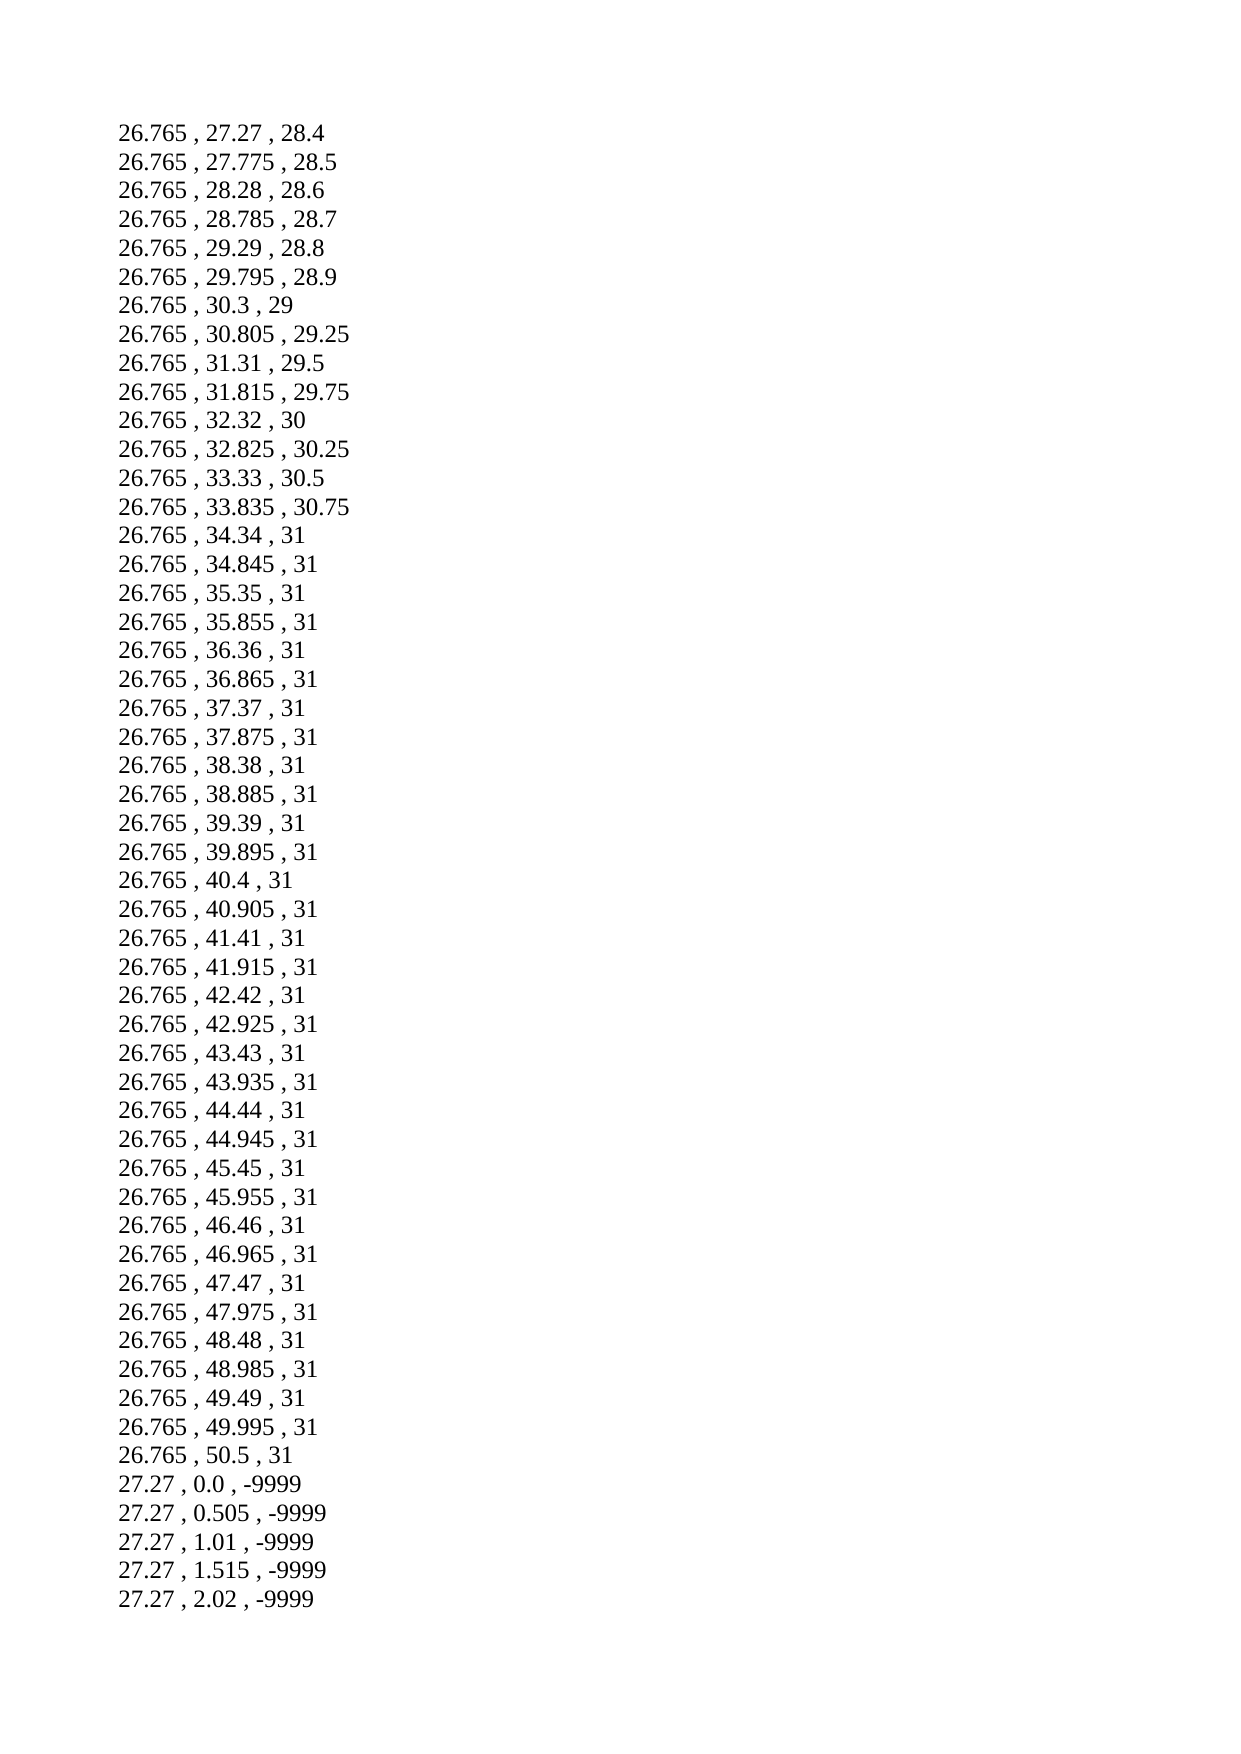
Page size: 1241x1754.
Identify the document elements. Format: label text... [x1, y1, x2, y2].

text 26.765 , 27.775 , 28.5 [118, 147, 1122, 176]
text 26.765 , 47.975 , 31 [118, 1297, 1122, 1326]
text 26.765 , 33.835 , 30.75 [118, 492, 1122, 521]
text 26.765 , 44.945 , 31 [118, 1124, 1122, 1153]
text 26.765 , 42.925 , 31 [118, 1009, 1122, 1038]
text 27.27 , 1.515 , -9999 [118, 1556, 1122, 1584]
text 26.765 , 34.34 , 31 [118, 521, 1122, 549]
text 27.27 , 2.02 , -9999 [118, 1584, 1122, 1613]
text 26.765 , 30.3 , 29 [118, 291, 1122, 319]
text 26.765 , 31.31 , 29.5 [118, 348, 1122, 377]
text 26.765 , 46.46 , 31 [118, 1211, 1122, 1239]
text 26.765 , 34.845 , 31 [118, 549, 1122, 578]
text 26.765 , 37.875 , 31 [118, 722, 1122, 751]
text 26.765 , 50.5 , 31 [118, 1441, 1122, 1469]
text 26.765 , 44.44 , 31 [118, 1096, 1122, 1124]
text 26.765 , 35.35 , 31 [118, 578, 1122, 607]
text 26.765 , 43.43 , 31 [118, 1038, 1122, 1067]
text 26.765 , 49.49 , 31 [118, 1383, 1122, 1412]
text 26.765 , 29.795 , 28.9 [118, 262, 1122, 291]
text 26.765 , 41.915 , 31 [118, 952, 1122, 981]
text 26.765 , 48.985 , 31 [118, 1354, 1122, 1383]
text 27.27 , 0.0 , -9999 [118, 1469, 1122, 1498]
text 26.765 , 32.32 , 30 [118, 406, 1122, 434]
text 26.765 , 37.37 , 31 [118, 693, 1122, 722]
text 26.765 , 43.935 , 31 [118, 1067, 1122, 1096]
text 26.765 , 36.36 , 31 [118, 636, 1122, 664]
text 26.765 , 42.42 , 31 [118, 981, 1122, 1009]
text 26.765 , 48.48 , 31 [118, 1326, 1122, 1354]
text 26.765 , 29.29 , 28.8 [118, 233, 1122, 262]
text 26.765 , 40.905 , 31 [118, 894, 1122, 923]
text 26.765 , 36.865 , 31 [118, 664, 1122, 693]
text 26.765 , 45.955 , 31 [118, 1182, 1122, 1211]
text 26.765 , 27.27 , 28.4 [118, 118, 1122, 147]
text 26.765 , 38.38 , 31 [118, 751, 1122, 779]
text 26.765 , 30.805 , 29.25 [118, 319, 1122, 348]
text 26.765 , 40.4 , 31 [118, 866, 1122, 894]
text 26.765 , 33.33 , 30.5 [118, 463, 1122, 492]
text 27.27 , 0.505 , -9999 [118, 1498, 1122, 1527]
text 26.765 , 28.785 , 28.7 [118, 204, 1122, 233]
text 26.765 , 35.855 , 31 [118, 607, 1122, 636]
text 26.765 , 39.39 , 31 [118, 808, 1122, 837]
text 26.765 , 32.825 , 30.25 [118, 434, 1122, 463]
text 26.765 , 45.45 , 31 [118, 1153, 1122, 1182]
text 26.765 , 38.885 , 31 [118, 779, 1122, 808]
text 26.765 , 49.995 , 31 [118, 1412, 1122, 1441]
text 26.765 , 28.28 , 28.6 [118, 176, 1122, 204]
text 26.765 , 31.815 , 29.75 [118, 377, 1122, 406]
text 26.765 , 47.47 , 31 [118, 1268, 1122, 1297]
text 27.27 , 1.01 , -9999 [118, 1527, 1122, 1556]
text 26.765 , 41.41 , 31 [118, 923, 1122, 952]
text 26.765 , 39.895 , 31 [118, 837, 1122, 866]
text 26.765 , 46.965 , 31 [118, 1239, 1122, 1268]
